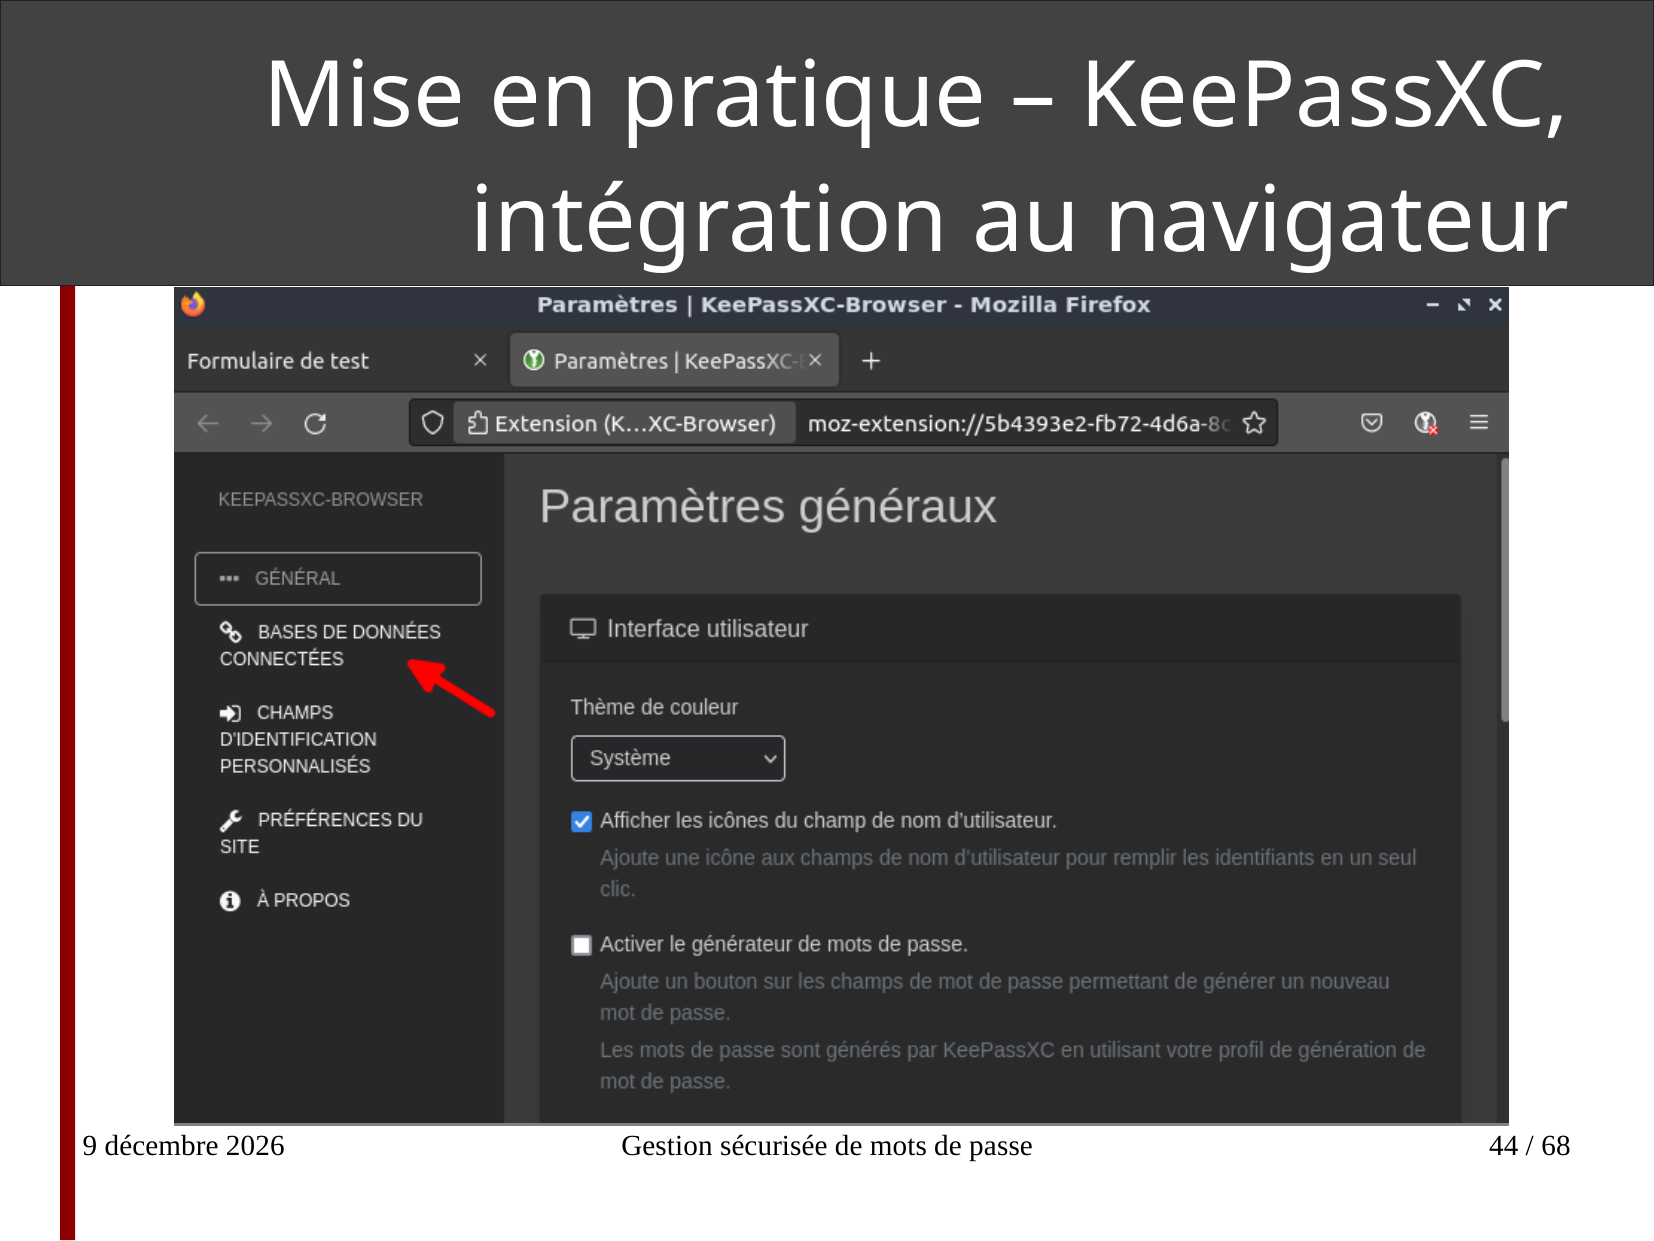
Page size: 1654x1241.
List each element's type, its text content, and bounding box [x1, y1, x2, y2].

picture [174, 287, 1509, 1123]
title Mise en pratique – KeePassXC, intégration au navigateur [82, 27, 1571, 279]
